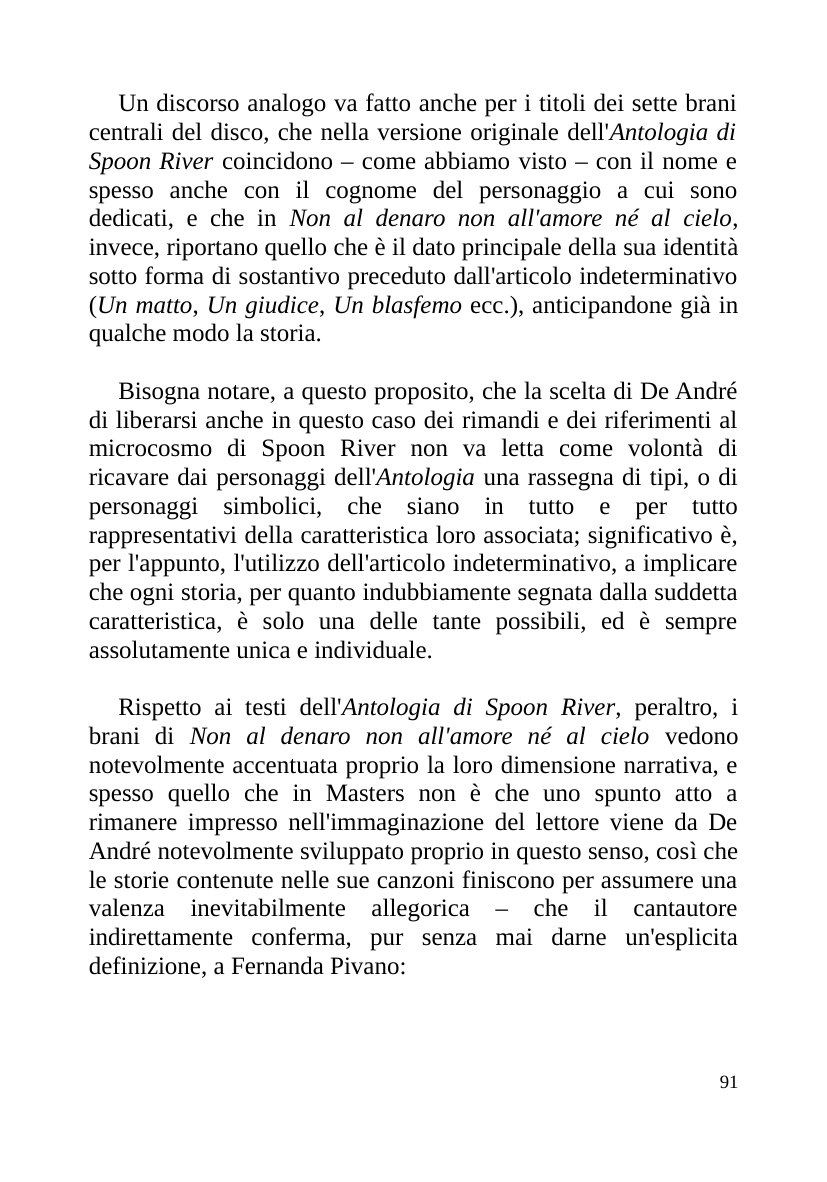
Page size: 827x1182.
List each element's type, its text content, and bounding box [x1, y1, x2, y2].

text Bisogna notare, a questo proposito, che la scelta di De André di liberarsi anche in questo caso dei rimandi e dei riferimenti al microcosmo di Spoon River non va letta come volontà di ricavare dai personaggi dell'Antologia una rassegna di tipi, o di personaggi simbolici, che siano in tutto e per tutto rappresentativi della caratteristica loro associata; significativo è, per l'appunto, l'utilizzo dell'articolo indeterminativo, a implicare che ogni storia, per quanto indubbiamente segnata dalla suddetta caratteristica, è solo una delle tante possibili, ed è sempre assolutamente unica e individuale. [88, 376, 738, 663]
text Un discorso analogo va fatto anche per i titoli dei sette brani centrali del disco, che nella versione originale dell'Antologia di Spoon River coincidono – come abbiamo visto – con il nome e spesso anche con il cognome del personaggio a cui sono dedicati, e che in Non al denaro non all'amore né al cielo, invece, riportano quello che è il dato principale della sua identità sotto forma di sostantivo preceduto dall'articolo indeterminativo (Un matto, Un giudice, Un blasfemo ecc.), anticipandone già in qualche modo la storia. [88, 88, 738, 347]
text Rispetto ai testi dell'Antologia di Spoon River, peraltro, i brani di Non al denaro non all'amore né al cielo vedono notevolmente accentuata proprio la loro dimensione narrativa, e spesso quello che in Masters non è che uno spunto atto a rimanere impresso nell'immaginazione del lettore viene da De André notevolmente sviluppato proprio in questo senso, così che le storie contenute nelle sue canzoni finiscono per assumere una valenza inevitabilmente allegorica – che il cantautore indirettamente conferma, pur senza mai darne un'esplicita definizione, a Fernanda Pivano: [88, 692, 738, 980]
